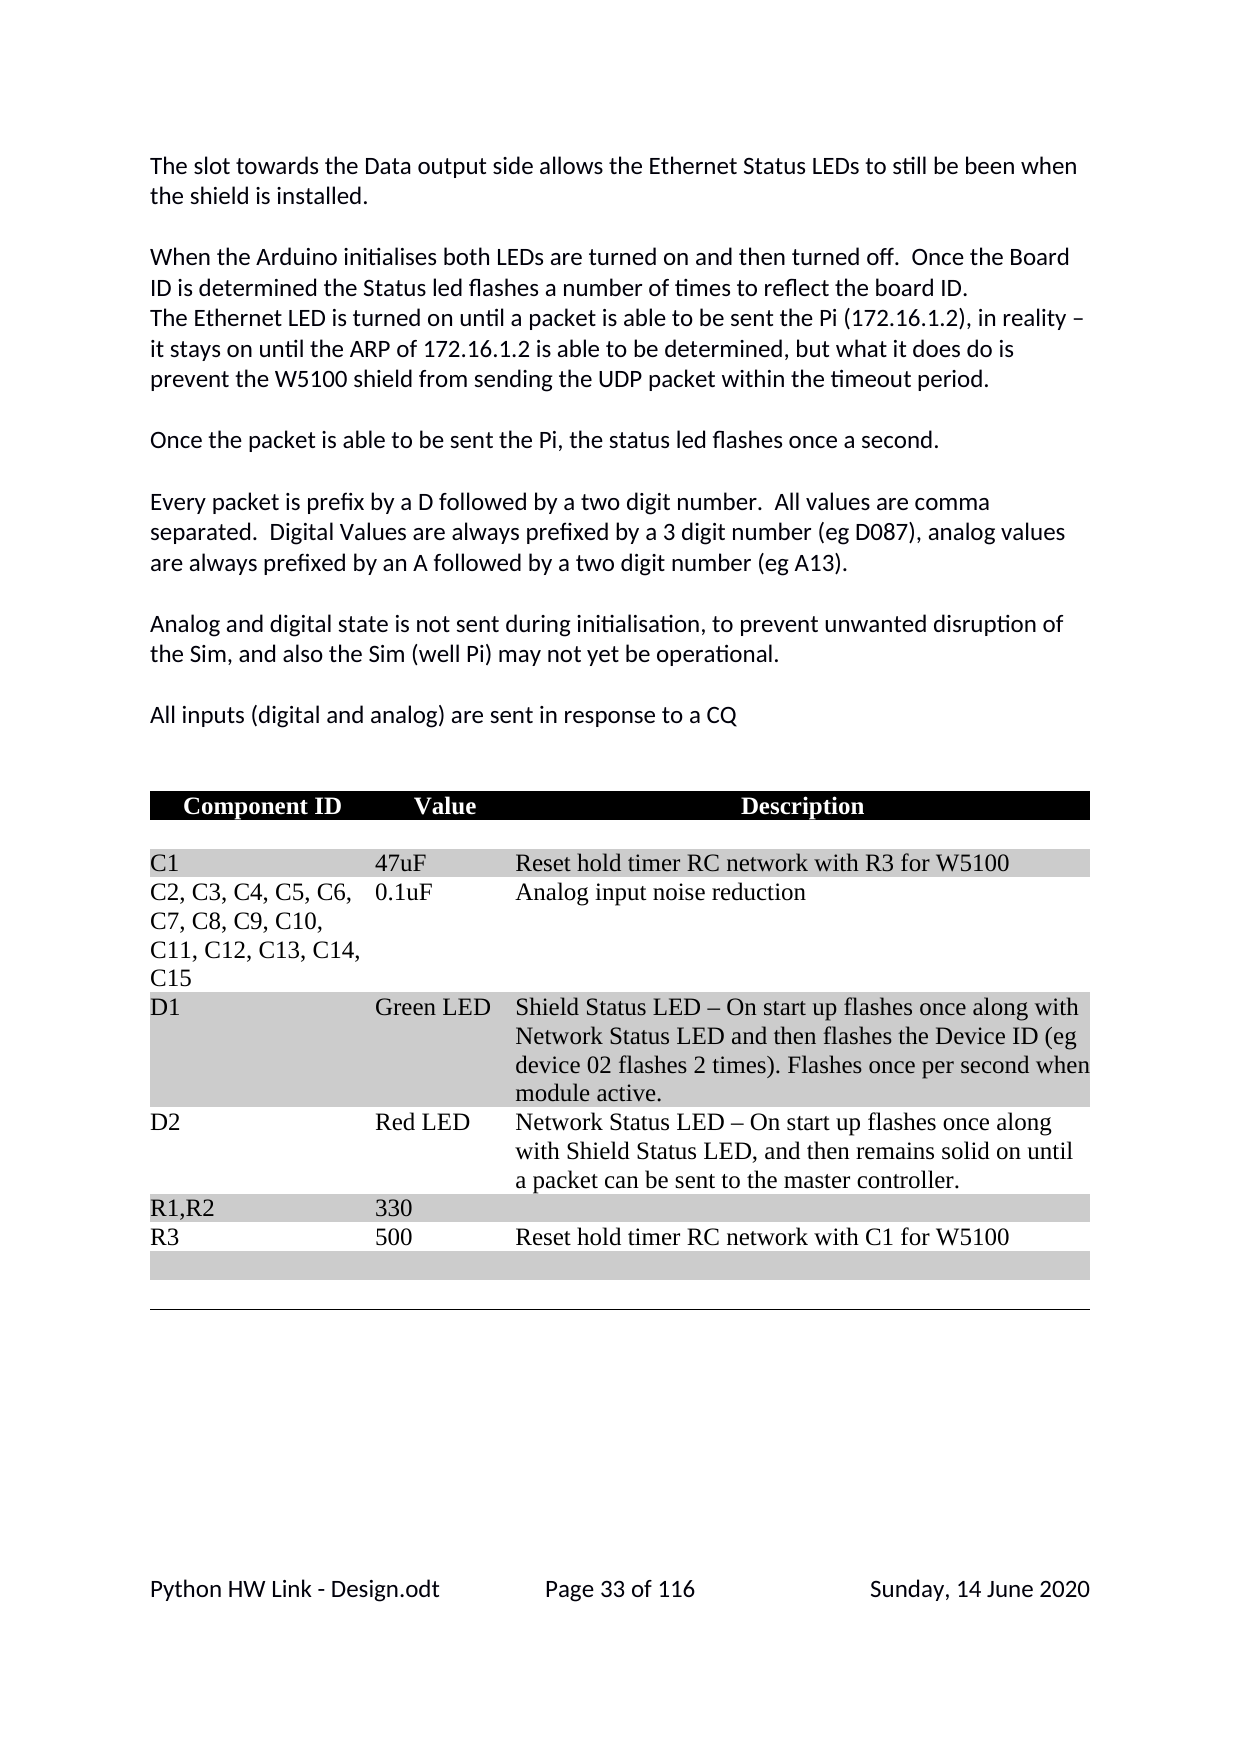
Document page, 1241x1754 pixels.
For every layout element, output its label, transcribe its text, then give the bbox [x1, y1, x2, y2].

text Analog and digital state is not sent during initialisation, to prevent unwanted disruption of the Sim, and also the Sim (well Pi) may not yet be operational. [150, 608, 1090, 669]
table_cell R1,R2 [150, 1194, 375, 1222]
text The Ethernet LED is turned on until a packet is able to be sent the Pi (172.16.1.2), in reality – it stays on until the ARP of 172.16.1.2 is able to be determined, but what it does do is prevent the W5100 shield from sending the UDP packet within the timeout period. [150, 303, 1090, 394]
table_cell Green LED [375, 992, 515, 1107]
text The slot towards the Data output side allows the Ethernet Status LEDs to still be been when the shield is installed. [150, 150, 1090, 211]
text Once the packet is able to be sent the Pi, the status led flashes once a second. [150, 425, 1090, 455]
text All inputs (digital and analog) are sent in response to a CQ [150, 699, 1090, 730]
table_cell [515, 1194, 1090, 1222]
table_cell C1 [150, 849, 375, 877]
table_cell [150, 1280, 375, 1308]
table_cell 47uF [375, 849, 515, 877]
table_cell [375, 1251, 515, 1280]
text When the Arduino initialises both LEDs are turned on and then turned off. Once the Board ID is determined the Status led flashes a number of times to reflect the board ID. [150, 242, 1090, 303]
table_cell Reset hold timer RC network with C1 for W5100 [515, 1222, 1090, 1251]
table_cell [150, 1251, 375, 1280]
table_cell Shield Status LED – On start up flashes once along with Network Status LED and then flashes the Device ID (eg device 02 flashes 2 times). Flashes once per second when module active. [515, 992, 1090, 1107]
table_cell [375, 1280, 515, 1308]
table_cell Red LED [375, 1107, 515, 1193]
table_header Description [515, 791, 1090, 820]
table_cell Reset hold timer RC network with R3 for W5100 [515, 849, 1090, 877]
table_cell [150, 820, 375, 848]
table_cell R3 [150, 1222, 375, 1251]
table_cell [375, 820, 515, 848]
table_header Value [375, 791, 515, 820]
table_cell 500 [375, 1222, 515, 1251]
table_cell 330 [375, 1194, 515, 1222]
table_cell [515, 1280, 1090, 1308]
table_cell Network Status LED – On start up flashes once along with Shield Status LED, and then remains solid on until a packet can be sent to the master controller. [515, 1107, 1090, 1193]
table_cell D1 [150, 992, 375, 1107]
table_cell D2 [150, 1107, 375, 1193]
table_cell [515, 1251, 1090, 1280]
table_cell 0.1uF [375, 877, 515, 992]
table_cell Analog input noise reduction [515, 877, 1090, 992]
text Every packet is prefix by a D followed by a two digit number. All values are comma separated. Digital Values are always prefixed by a 3 digit number (eg D087), analog values are always prefixed by an A followed by a two digit number (eg A13). [150, 486, 1090, 577]
table_cell [515, 820, 1090, 848]
table_header Component ID [150, 791, 375, 820]
table_cell C2, C3, C4, C5, C6, C7, C8, C9, C10, C11, C12, C13, C14, C15 [150, 877, 375, 992]
